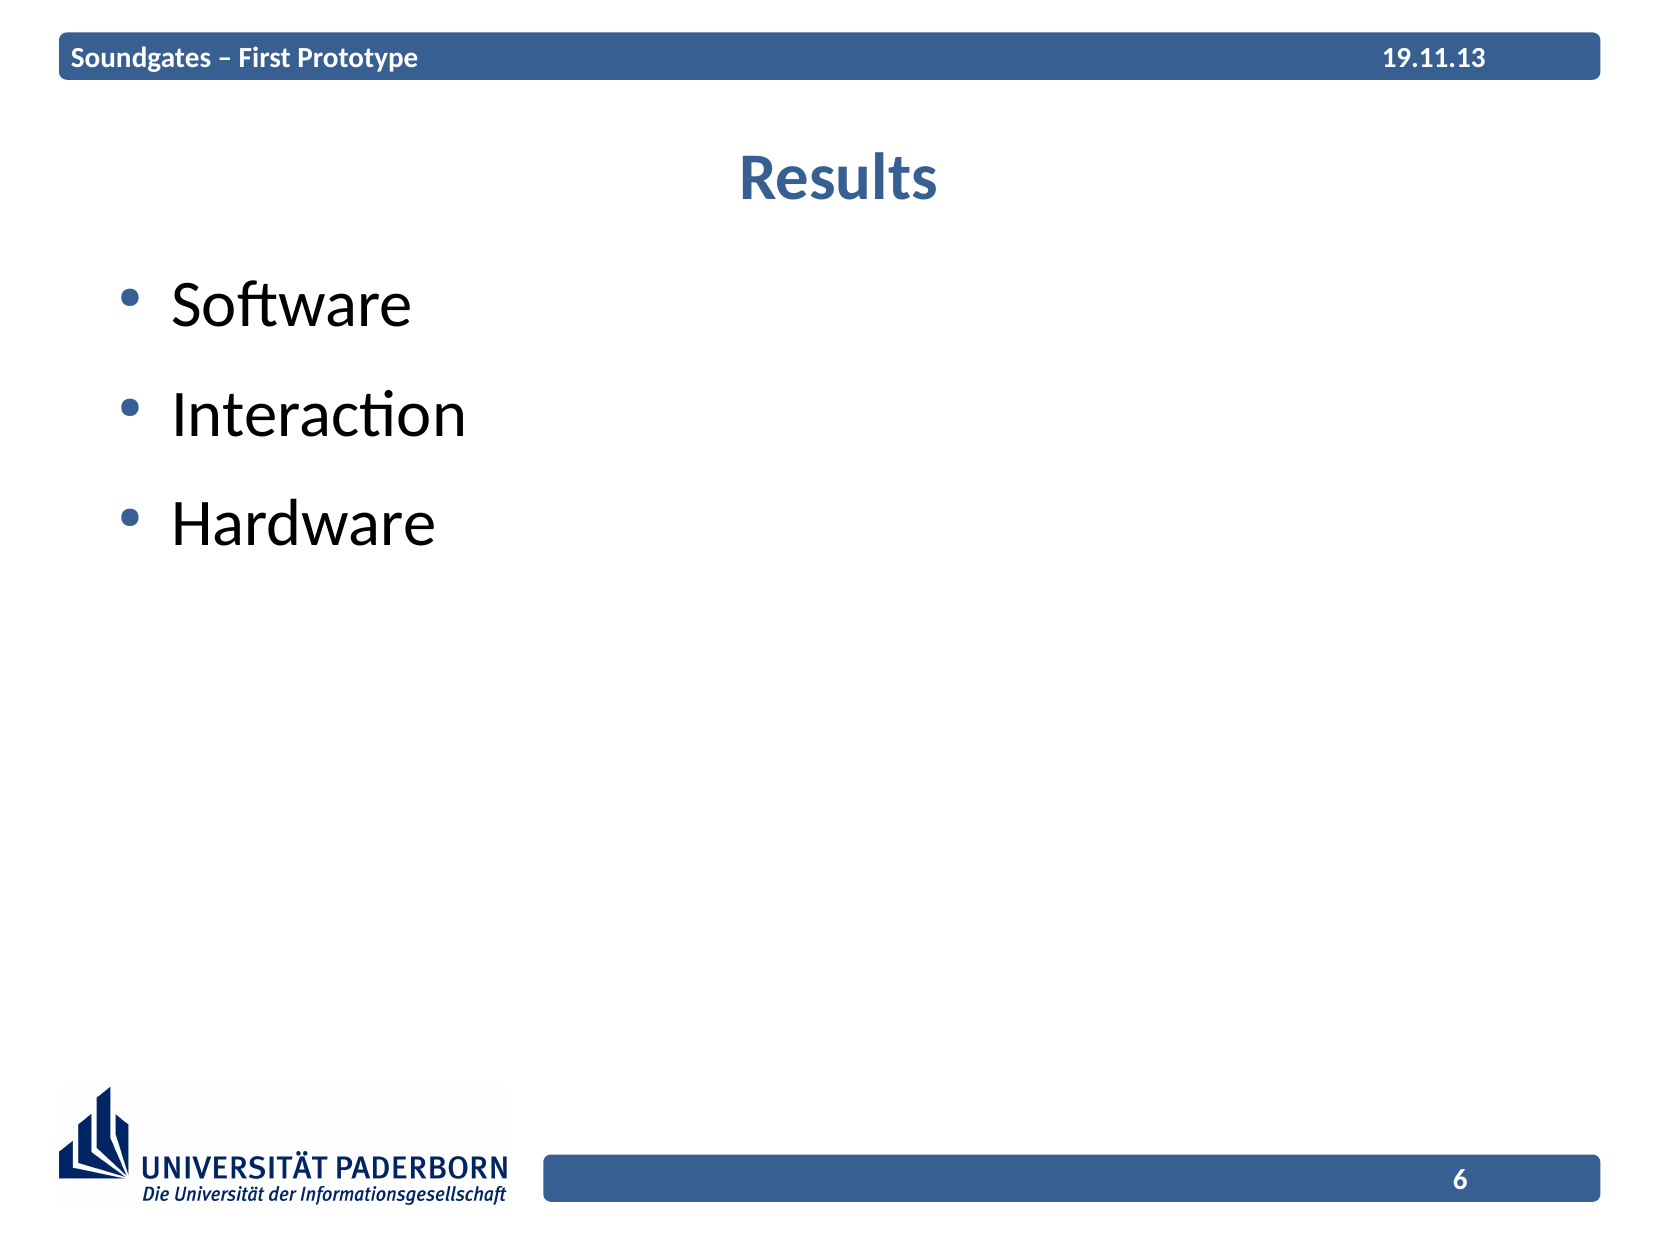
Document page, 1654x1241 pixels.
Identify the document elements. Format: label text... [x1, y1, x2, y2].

text_box 3 [1452, 1154, 1583, 1202]
text_box Soundgates – First Prototype [70, 32, 1359, 80]
title Results [82, 121, 1595, 225]
text_box 19.11.13 [1381, 32, 1583, 80]
list Software Interaction Hardware [82, 259, 1595, 980]
